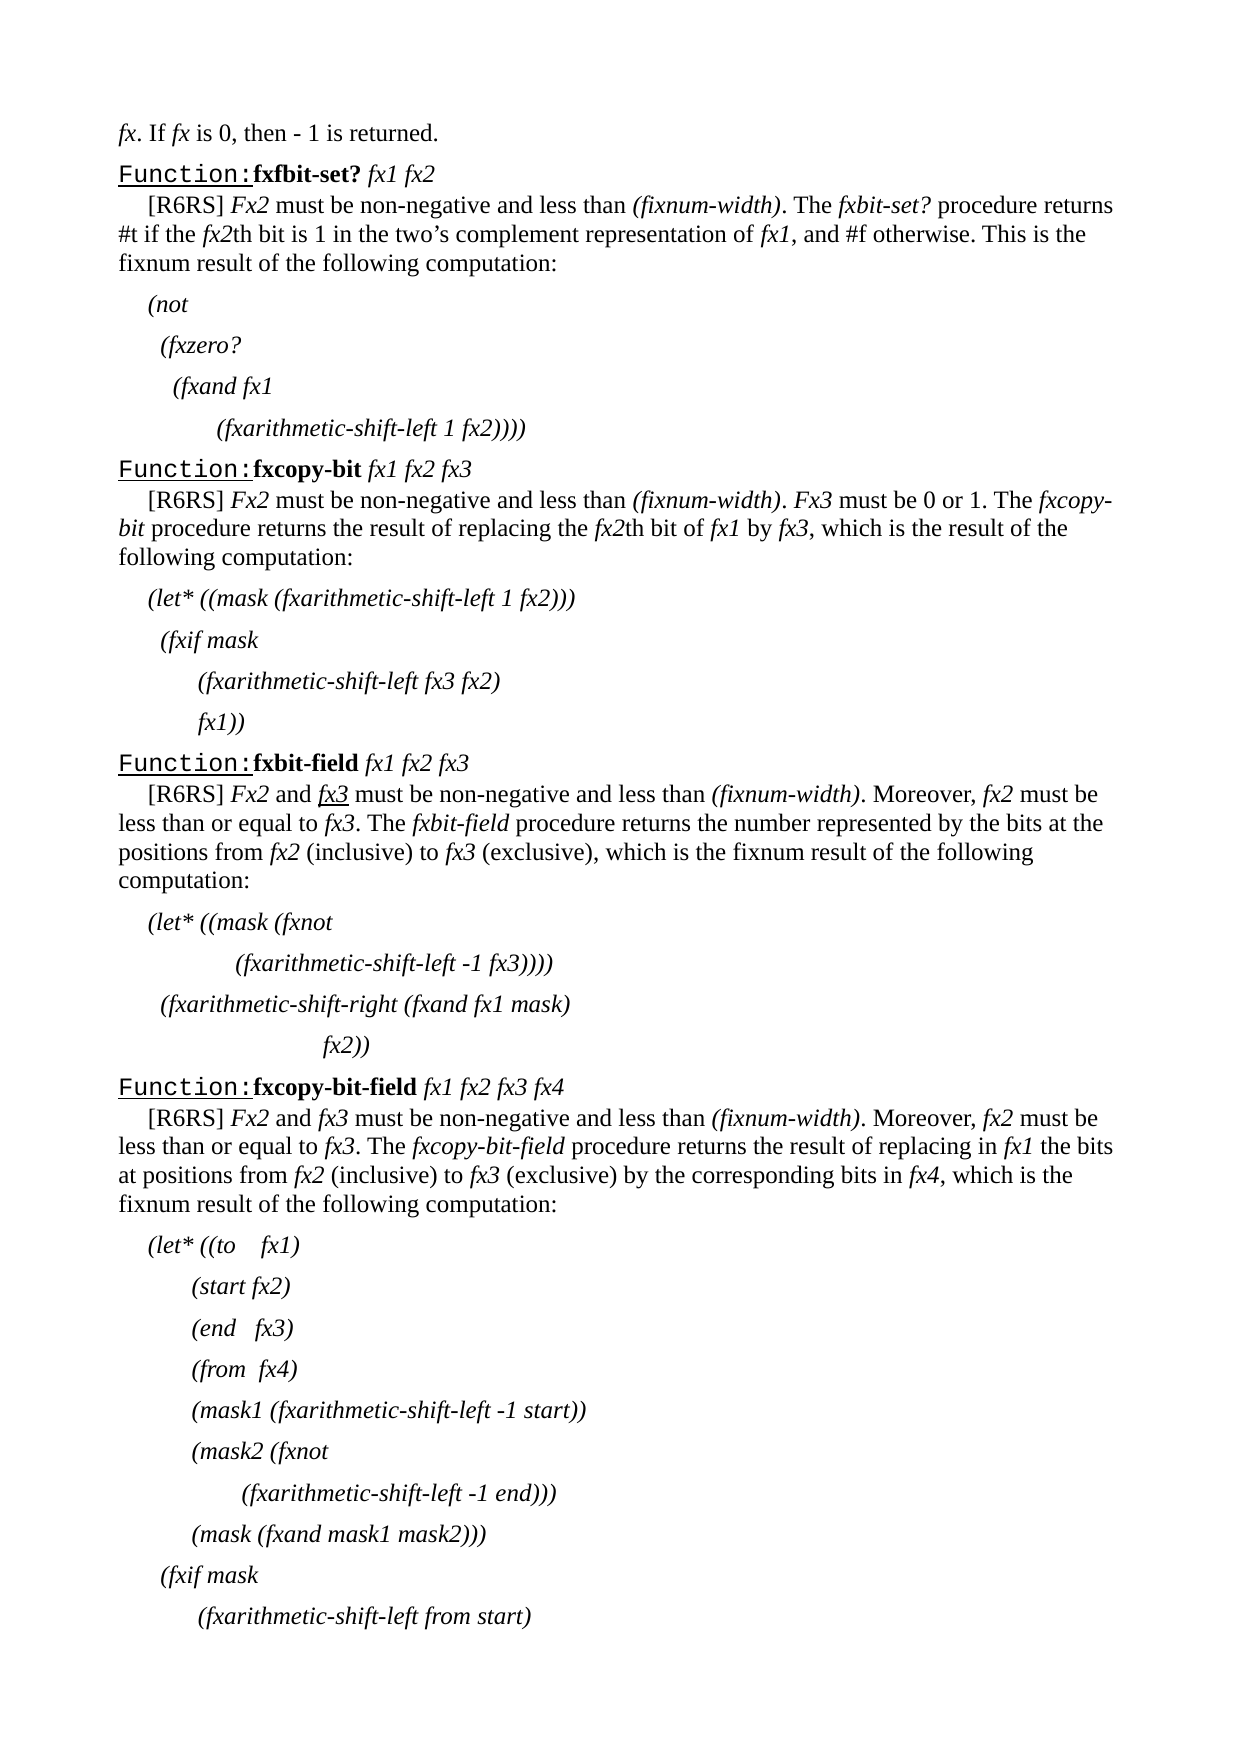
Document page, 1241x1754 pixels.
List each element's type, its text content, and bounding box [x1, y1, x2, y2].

text (end fx3) [118, 1313, 1122, 1341]
text (fxarithmetic-shift-left fx3 fx2) [118, 666, 1122, 695]
text fx2)) [118, 1031, 1122, 1059]
text (fxarithmetic-shift-left -1 fx3)))) [118, 948, 1122, 977]
text [R6RS] Fx2 must be non-negative and less than (fixnum-width). Fx3 must be 0 or 1. The fxcopy-bit procedure returns the result of replacing the fx2th bit of fx1 by fx3, which is the result of the following computation: [118, 485, 1122, 571]
text Function:fxfbit-set? fx1 fx2 [118, 159, 1122, 190]
text (not [118, 289, 1122, 318]
text (fxarithmetic-shift-right (fxand fx1 mask) [118, 989, 1122, 1018]
text (fxarithmetic-shift-left from start) [118, 1601, 1122, 1630]
text Function:fxcopy-bit-field fx1 fx2 fx3 fx4 [118, 1072, 1122, 1103]
text Function:fxbit-field fx1 fx2 fx3 [118, 748, 1122, 779]
text (let* ((to fx1) [118, 1230, 1122, 1259]
text (fxarithmetic-shift-left -1 end))) [118, 1478, 1122, 1506]
text [R6RS] Fx2 and fx3 must be non-negative and less than (fixnum-width). Moreover, fx2 must be less than or equal to fx3. The fxcopy-bit-field procedure returns the result of replacing in fx1 the bits at positions from fx2 (inclusive) to fx3 (exclusive) by the corresponding bits in fx4, which is the fixnum result of the following computation: [118, 1103, 1122, 1218]
text (start fx2) [118, 1271, 1122, 1300]
text (mask1 (fxarithmetic-shift-left -1 start)) [118, 1395, 1122, 1424]
text (fxarithmetic-shift-left 1 fx2)))) [118, 413, 1122, 441]
text (fxzero? [118, 330, 1122, 359]
text (let* ((mask (fxarithmetic-shift-left 1 fx2))) [118, 583, 1122, 612]
text (fxif mask [118, 1560, 1122, 1589]
text (from fx4) [118, 1354, 1122, 1383]
text [R6RS] Fx2 and fx3 must be non-negative and less than (fixnum-width). Moreover, fx2 must be less than or equal to fx3. The fxbit-field procedure returns the number represented by the bits at the positions from fx2 (inclusive) to fx3 (exclusive), which is the fixnum result of the following computation: [118, 779, 1122, 894]
text (mask (fxand mask1 mask2))) [118, 1519, 1122, 1548]
text (fxif mask [118, 625, 1122, 653]
text (mask2 (fxnot [118, 1436, 1122, 1465]
text (fxand fx1 [118, 371, 1122, 400]
text fx1)) [118, 707, 1122, 736]
text Function:fxcopy-bit fx1 fx2 fx3 [118, 454, 1122, 485]
text (let* ((mask (fxnot [118, 907, 1122, 936]
text fx. If fx is 0, then - 1 is returned. [118, 118, 1122, 147]
text [R6RS] Fx2 must be non-negative and less than (fixnum-width). The fxbit-set? procedure returns #t if the fx2th bit is 1 in the two’s complement representation of fx1, and #f otherwise. This is the fixnum result of the following computation: [118, 190, 1122, 276]
